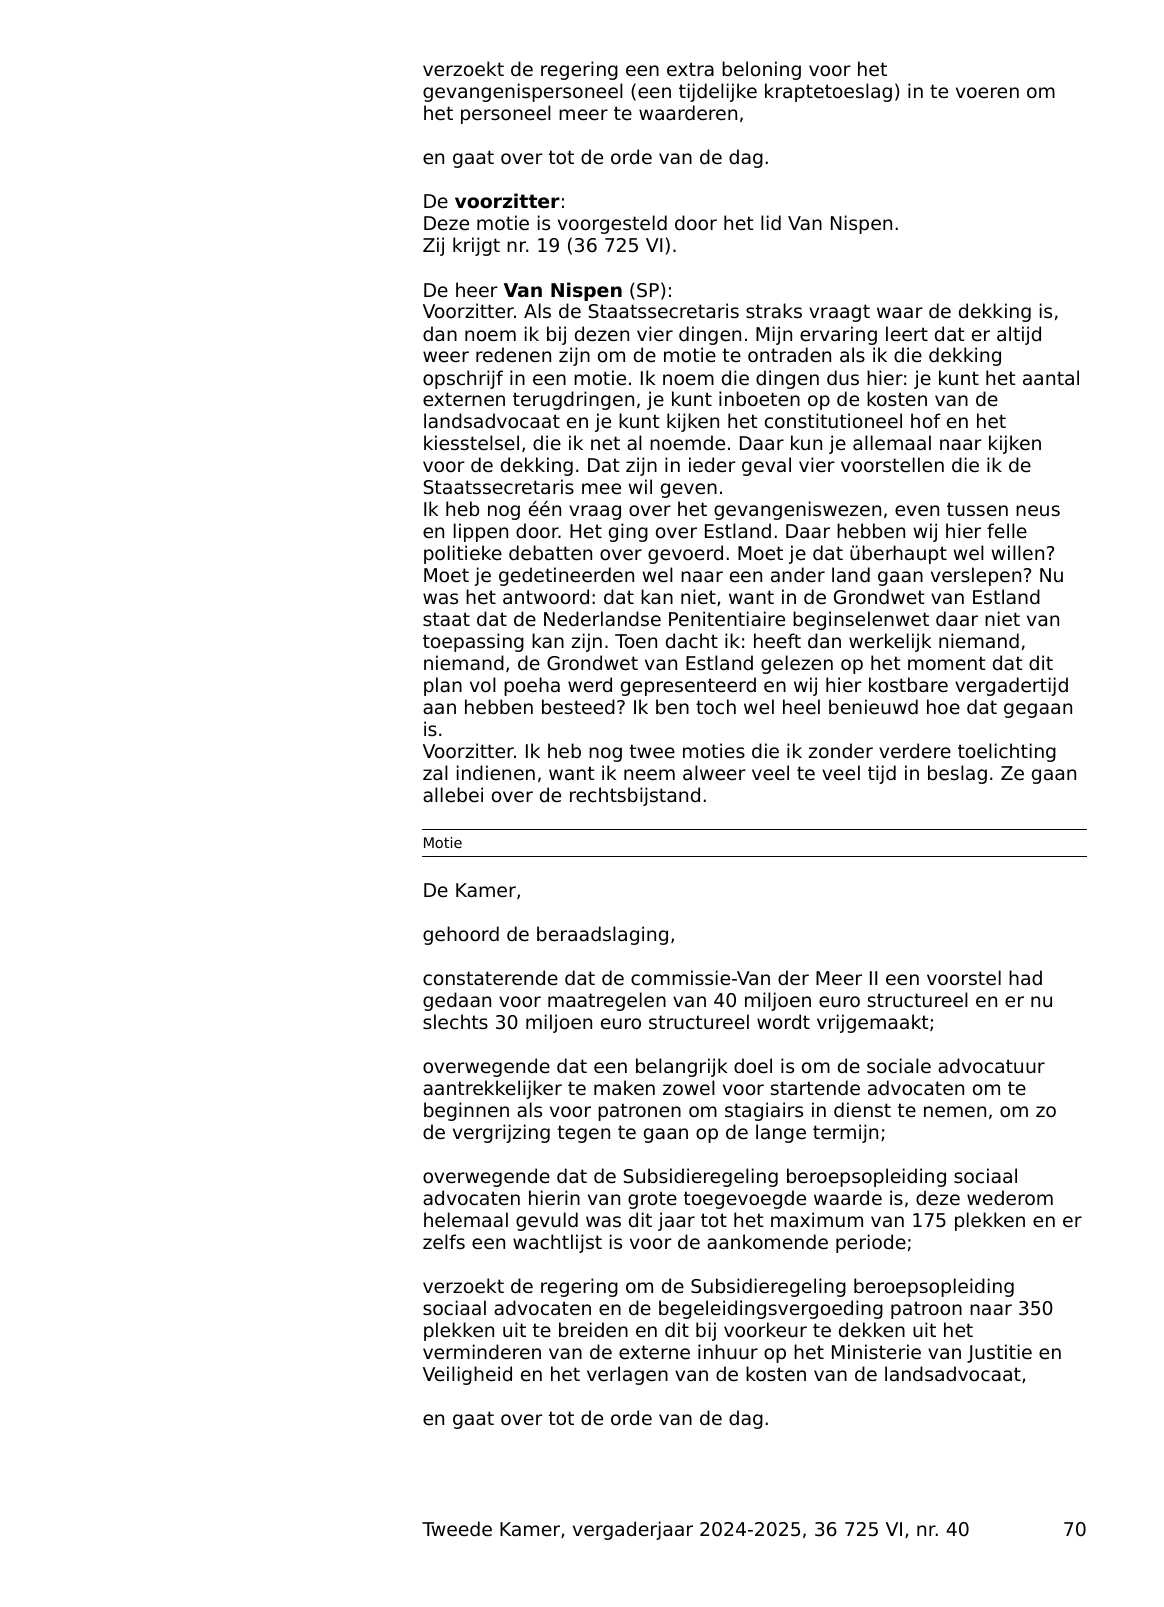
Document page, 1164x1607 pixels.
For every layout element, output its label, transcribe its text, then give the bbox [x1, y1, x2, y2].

text gehoord de beraadslaging, [422, 924, 1087, 946]
text Zij krijgt nr. 19 (36 725 VI). [422, 235, 1087, 257]
text en gaat over tot de orde van de dag. [422, 1408, 1087, 1430]
text verzoekt de regering een extra beloning voor het gevangenispersoneel (een tijdelijke kraptetoeslag) in te voeren om het personeel meer te waarderen, [422, 59, 1087, 125]
text De Kamer, [422, 879, 1087, 901]
table_header Motie [422, 830, 1087, 856]
text Deze motie is voorgesteld door het lid Van Nispen. [422, 213, 1087, 235]
text De voorzitter: [422, 191, 1087, 213]
text verzoekt de regering om de Subsidieregeling beroepsopleiding sociaal advocaten en de begeleidingsvergoeding patroon naar 350 plekken uit te breiden en dit bij voorkeur te dekken uit het verminderen van de externe inhuur op het Ministerie van Justitie en Veiligheid en het verlagen van de kosten van de landsadvocaat, [422, 1276, 1087, 1386]
text overwegende dat de Subsidieregeling beroepsopleiding sociaal advocaten hierin van grote toegevoegde waarde is, deze wederom helemaal gevuld was dit jaar tot het maximum van 175 plekken en er zelfs een wachtlijst is voor de aankomende periode; [422, 1166, 1087, 1254]
text overwegende dat een belangrijk doel is om de sociale advocatuur aantrekkelijker te maken zowel voor startende advocaten om te beginnen als voor patronen om stagiairs in dienst te nemen, om zo de vergrijzing tegen te gaan op de lange termijn; [422, 1056, 1087, 1144]
text De heer Van Nispen (SP): [422, 279, 1087, 301]
text Ik heb nog één vraag over het gevangeniswezen, even tussen neus en lippen door. Het ging over Estland. Daar hebben wij hier felle politieke debatten over gevoerd. Moet je dat überhaupt wel willen? Moet je gedetineerden wel naar een ander land gaan verslepen? Nu was het antwoord: dat kan niet, want in de Grondwet van Estland staat dat de Nederlandse Penitentiaire beginselenwet daar niet van toepassing kan zijn. Toen dacht ik: heeft dan werkelijk niemand, niemand, de Grondwet van Estland gelezen op het moment dat dit plan vol poeha werd gepresenteerd en wij hier kostbare vergadertijd aan hebben besteed? Ik ben toch wel heel benieuwd hoe dat gegaan is. [422, 499, 1087, 741]
text Voorzitter. Als de Staatssecretaris straks vraagt waar de dekking is, dan noem ik bij dezen vier dingen. Mijn ervaring leert dat er altijd weer redenen zijn om de motie te ontraden als ik die dekking opschrijf in een motie. Ik noem die dingen dus hier: je kunt het aantal externen terugdringen, je kunt inboeten op de kosten van de landsadvocaat en je kunt kijken het constitutioneel hof en het kiesstelsel, die ik net al noemde. Daar kun je allemaal naar kijken voor de dekking. Dat zijn in ieder geval vier voorstellen die ik de Staatssecretaris mee wil geven. [422, 301, 1087, 499]
text en gaat over tot de orde van de dag. [422, 147, 1087, 169]
text Voorzitter. Ik heb nog twee moties die ik zonder verdere toelichting zal indienen, want ik neem alweer veel te veel tijd in beslag. Ze gaan allebei over de rechtsbijstand. [422, 741, 1087, 807]
text constaterende dat de commissie-Van der Meer II een voorstel had gedaan voor maatregelen van 40 miljoen euro structureel en er nu slechts 30 miljoen euro structureel wordt vrijgemaakt; [422, 968, 1087, 1034]
